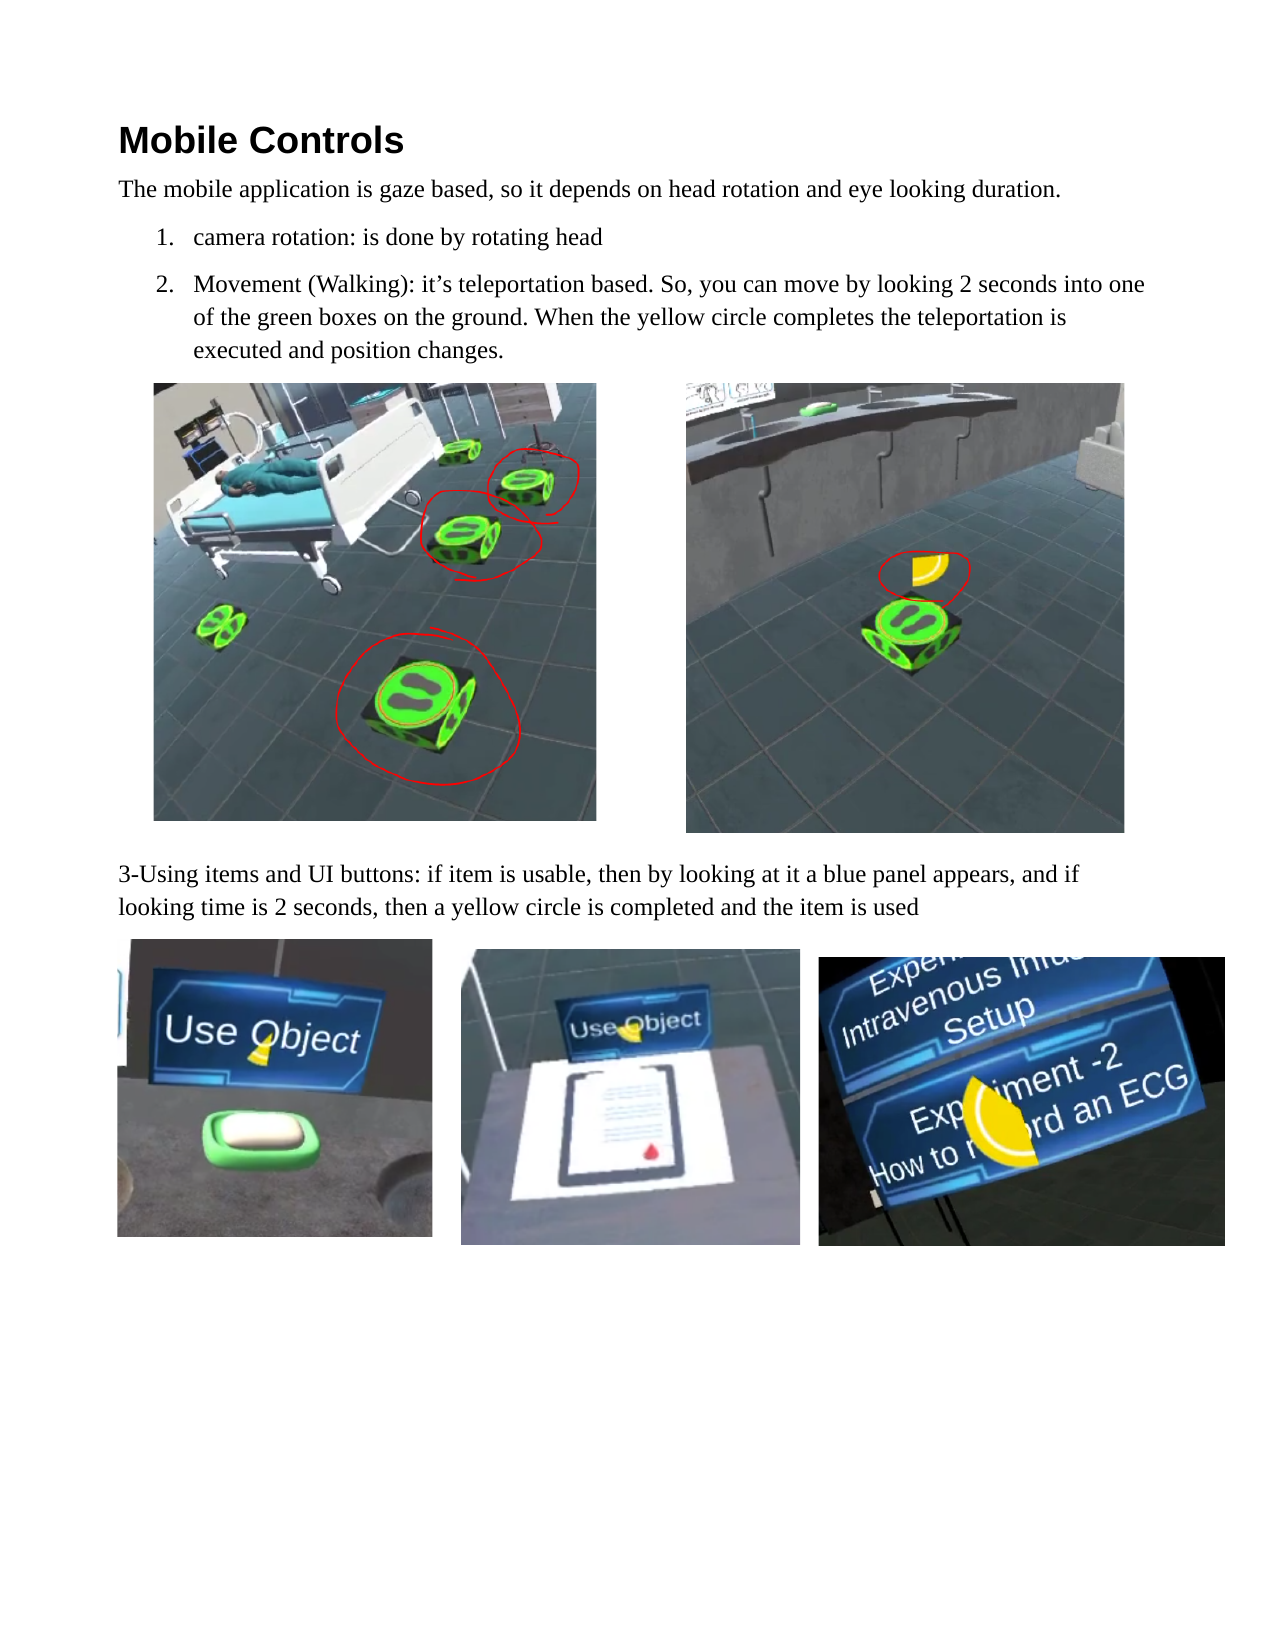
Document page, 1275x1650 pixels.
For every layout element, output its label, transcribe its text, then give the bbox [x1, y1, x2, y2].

picture [117, 939, 433, 1237]
list camera rotation: is done by rotating head [156, 222, 1157, 251]
picture [461, 949, 800, 1245]
list Movement (Walking): it’s teleportation based. So, you can move by looking 2 seconds into one of the green boxes on the ground. When the yellow circle completes the teleportation is executed and position changes. [156, 269, 1157, 364]
picture [818, 957, 1225, 1246]
text 3-Using items and UI buttons: if item is usable, then by looking at it a blue panel appears, and if looking time is 2 seconds, then a yellow circle is completed and the item is used [118, 859, 1157, 921]
text The mobile application is gaze based, so it depends on head rotation and eye looking duration. [118, 174, 1157, 203]
picture [686, 383, 1125, 833]
subtitle Mobile Controls [118, 118, 1157, 162]
picture [153, 383, 597, 821]
